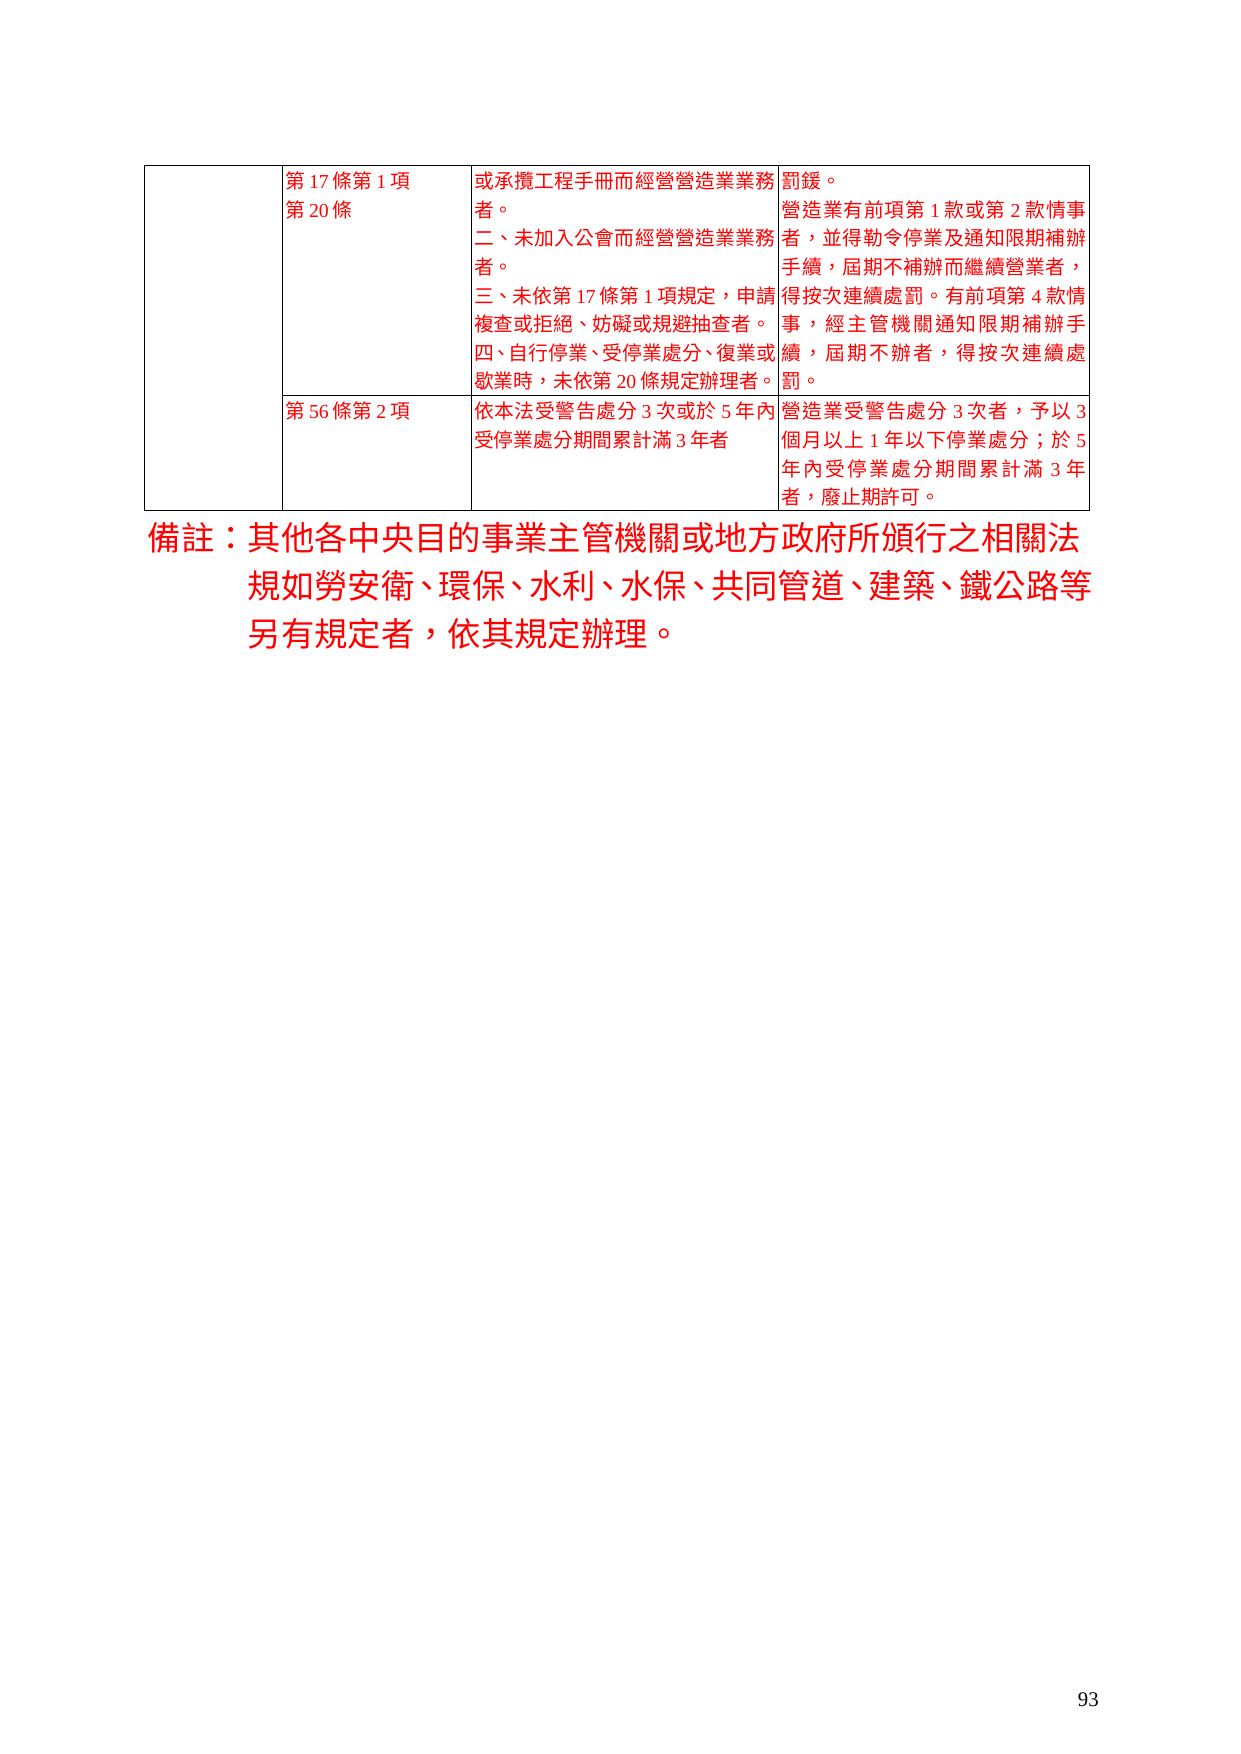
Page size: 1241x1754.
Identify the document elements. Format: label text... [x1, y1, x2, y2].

table_cell 營造業受警告處分3次者，予以3個月以上1年以下停業處分；於5年內受停業處分期間累計滿3年者，廢止期許可。 [779, 396, 1089, 510]
table_cell 依本法受警告處分3次或於5年內受停業處分期間累計滿3年者 [472, 396, 778, 510]
table_cell 罰鍰。 營造業有前項第1款或第2款情事者，並得勒令停業及通知限期補辦手續，屆期不補辦而繼續營業者，得按次連續處罰。有前項第4款情事，經主管機關通知限期補辦手續，屆期不辦者，得按次連續處罰。 [779, 166, 1089, 395]
table_cell 第17條第1項 第20條 [283, 166, 471, 395]
table_cell 或承攬工程手冊而經營營造業業務者。 二、未加入公會而經營營造業業務者。 三、未依第17條第1項規定，申請複查或拒絕、妨礙或規避抽查者。 四、自行停業、受停業處分、復業或歇業時，未依第20條規定辦理者。 [472, 166, 778, 395]
table_cell 第56條第2項 [283, 396, 471, 510]
text 備註：其他各中央目的事業主管機關或地方政府所頒行之相關法規如勞安衛、環保、水利、水保、共同管道、建築、鐵公路等另有規定者，依其規定辦理。 [148, 511, 1092, 656]
table_cell [145, 166, 282, 510]
